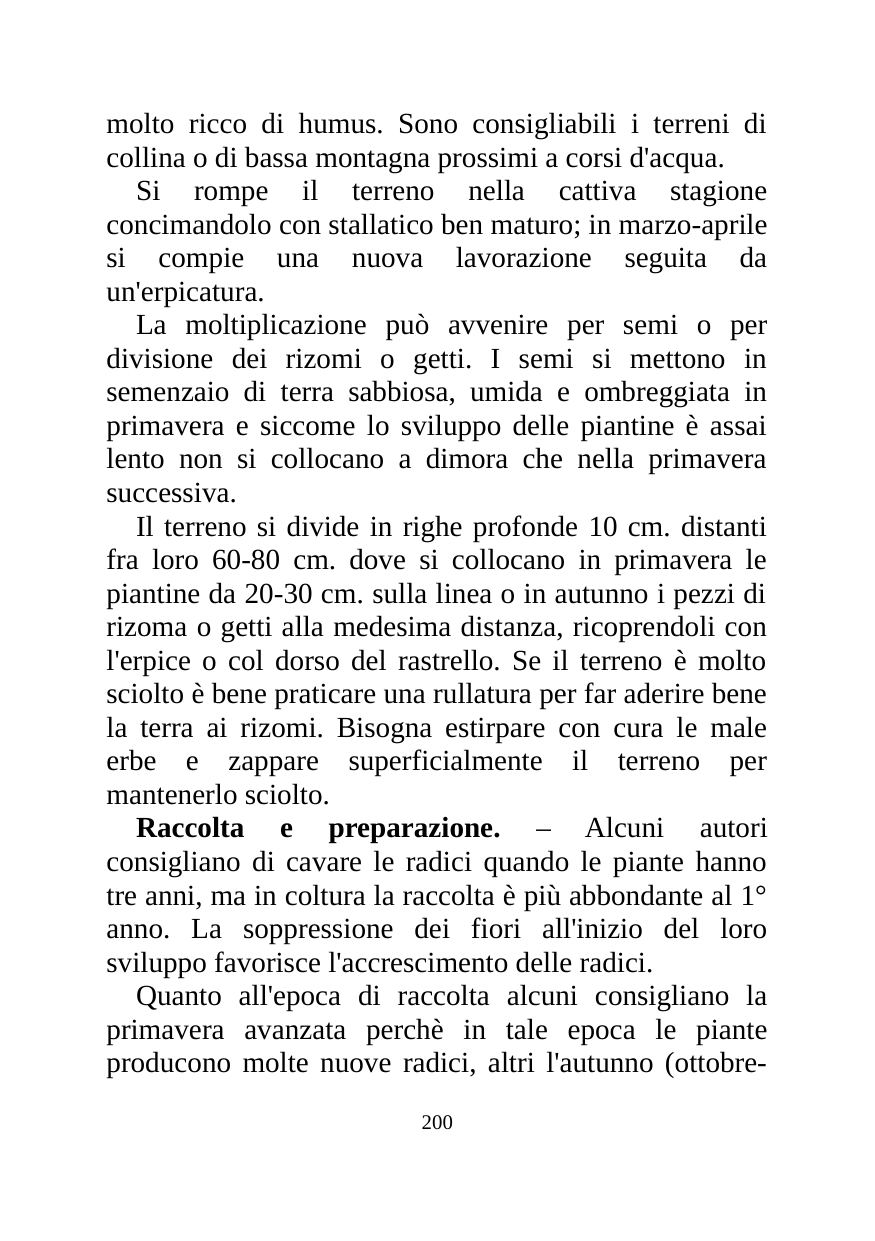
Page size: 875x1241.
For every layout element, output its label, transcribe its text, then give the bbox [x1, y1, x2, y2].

text Si rompe il terreno nella cattiva stagione concimandolo con stallatico ben maturo; in marzo-aprile si compie una nuova lavorazione seguita da un'erpicatura. [106, 173, 768, 307]
text Raccolta e preparazione. – Alcuni autori consigliano di cavare le radici quando le piante hanno tre anni, ma in coltura la raccolta è più abbondante al 1° anno. La soppressione dei fiori all'inizio del loro sviluppo favorisce l'accrescimento delle radici. [106, 811, 768, 978]
text La moltiplicazione può avvenire per semi o per divisione dei rizomi o getti. I semi si mettono in semenzaio di terra sabbiosa, umida e ombreggiata in primavera e siccome lo sviluppo delle piantine è assai lento non si collocano a dimora che nella primavera successiva. [106, 307, 768, 509]
text molto ricco di humus. Sono consigliabili i terreni di collina o di bassa montagna prossimi a corsi d'acqua. [106, 106, 768, 173]
text Quanto all'epoca di raccolta alcuni consigliano la primavera avanzata perchè in tale epoca le piante producono molte nuove radici, altri l'autunno (ottobre- [106, 978, 768, 1079]
text Il terreno si divide in righe profonde 10 cm. distanti fra loro 60-80 cm. dove si collocano in primavera le piantine da 20-30 cm. sulla linea o in autunno i pezzi di rizoma o getti alla medesima distanza, ricoprendoli con l'erpice o col dorso del rastrello. Se il terreno è molto sciolto è bene praticare una rullatura per far aderire bene la terra ai rizomi. Bisogna estirpare con cura le male erbe e zappare superficialmente il terreno per mantenerlo sciolto. [106, 509, 768, 811]
